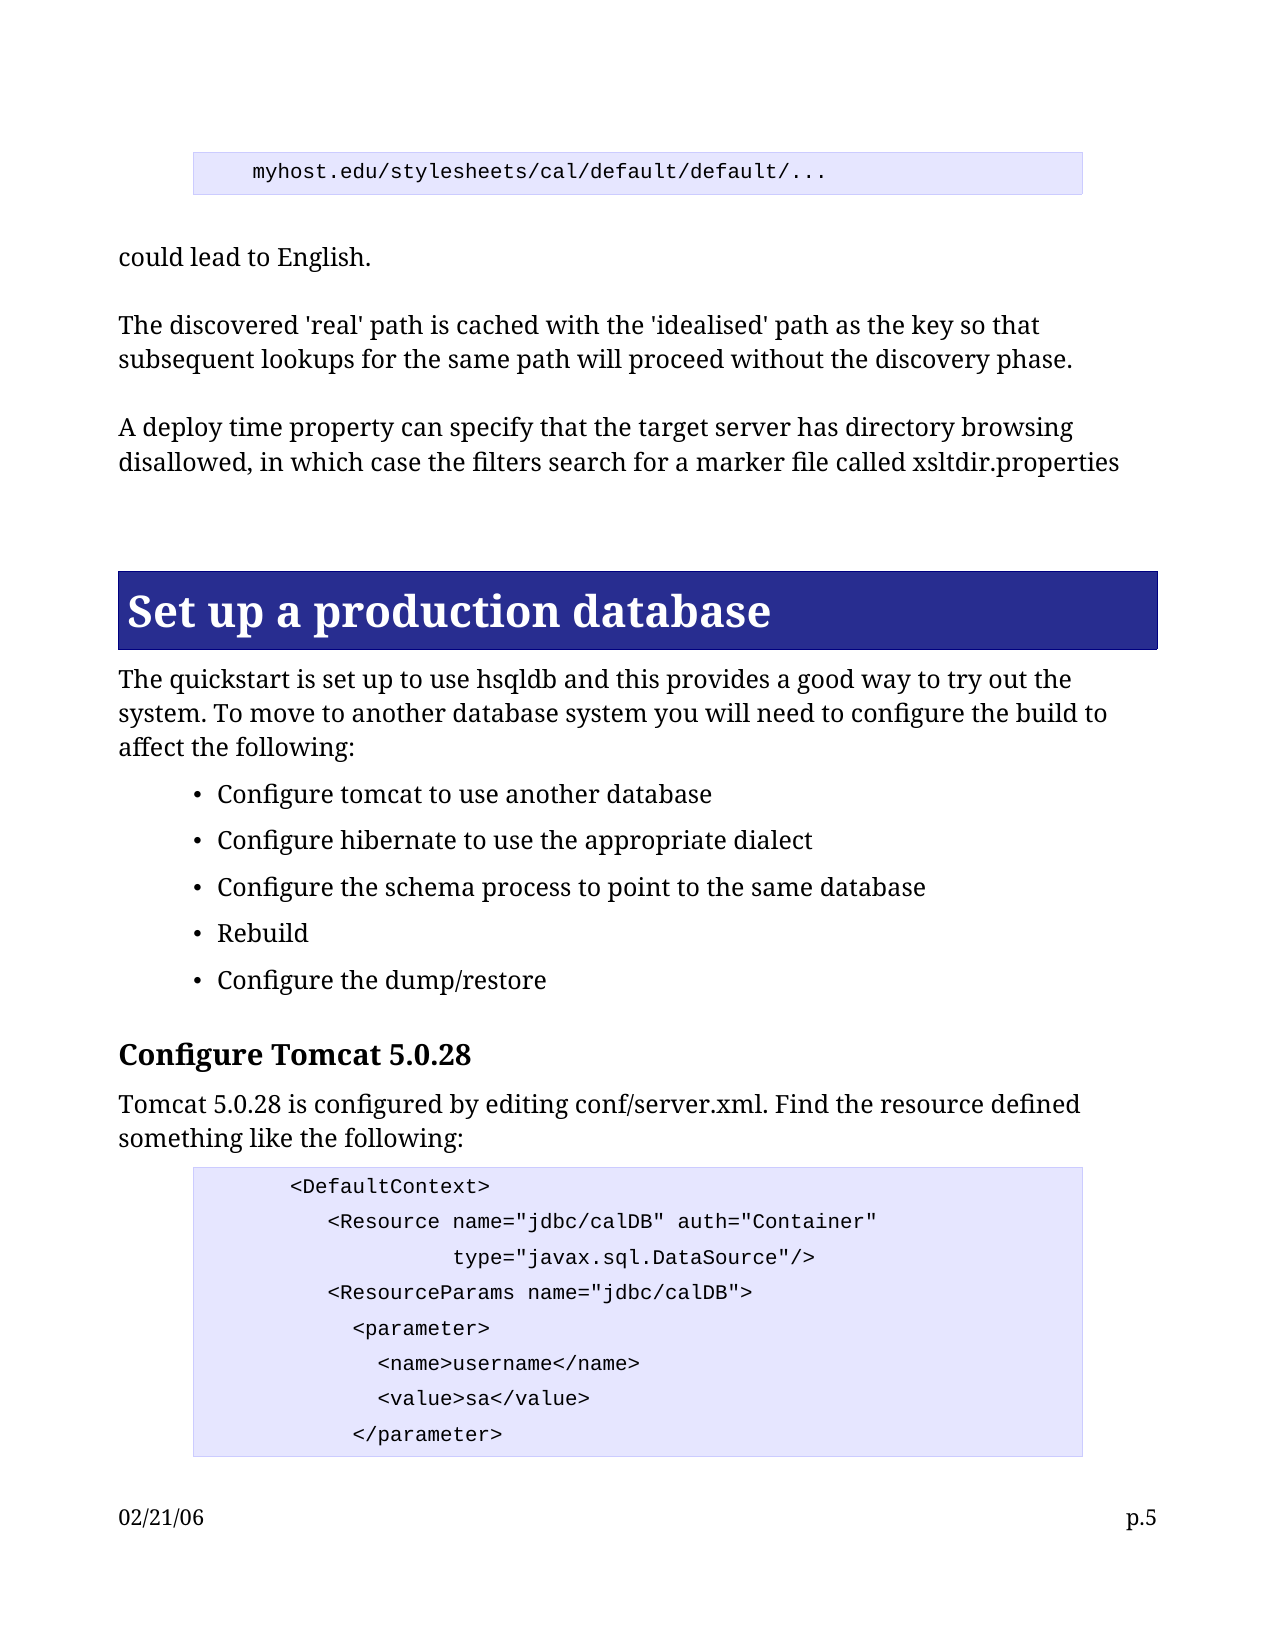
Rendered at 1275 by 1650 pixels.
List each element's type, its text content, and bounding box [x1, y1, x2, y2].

text </parameter> [194, 1415, 1082, 1456]
text The discovered 'real' path is cached with the 'idealised' path as the key so that subsequent lookups for the same path will proceed without the discovery phase. [118, 308, 1157, 376]
list Rebuild [193, 916, 1157, 950]
text could lead to English. [118, 240, 1157, 274]
text The quickstart is set up to use hsqldb and this provides a good way to try out the system. To move to another database system you will need to configure the build to affect the following: [118, 662, 1157, 764]
list Configure tomcat to use another database [193, 776, 1157, 810]
list Configure the schema process to point to the same database [193, 869, 1157, 903]
text <name>username</name> [194, 1344, 1082, 1377]
text <value>sa</value> [194, 1379, 1082, 1412]
text <DefaultContext> [194, 1168, 1082, 1199]
subtitle Set up a production database [119, 572, 1157, 649]
list Configure hibernate to use the appropriate dialect [193, 823, 1157, 857]
subtitle Configure Tomcat 5.0.28 [118, 1034, 1157, 1074]
text type="javax.sql.DataSource"/> [194, 1238, 1082, 1270]
text <ResourceParams name="jdbc/calDB"> [194, 1273, 1082, 1306]
text A deploy time property can specify that the target server has directory browsing disallowed, in which case the filters search for a marker file called xsltdir.properties [118, 410, 1157, 478]
text <parameter> [194, 1308, 1082, 1341]
text <Resource name="jdbc/calDB" auth="Container" [194, 1202, 1082, 1235]
text Tomcat 5.0.28 is configured by editing conf/server.xml. Find the resource defined something like the following: [118, 1086, 1157, 1154]
text myhost.edu/stylesheets/cal/default/default/... [194, 153, 1082, 194]
list Configure the dump/restore [193, 962, 1157, 997]
